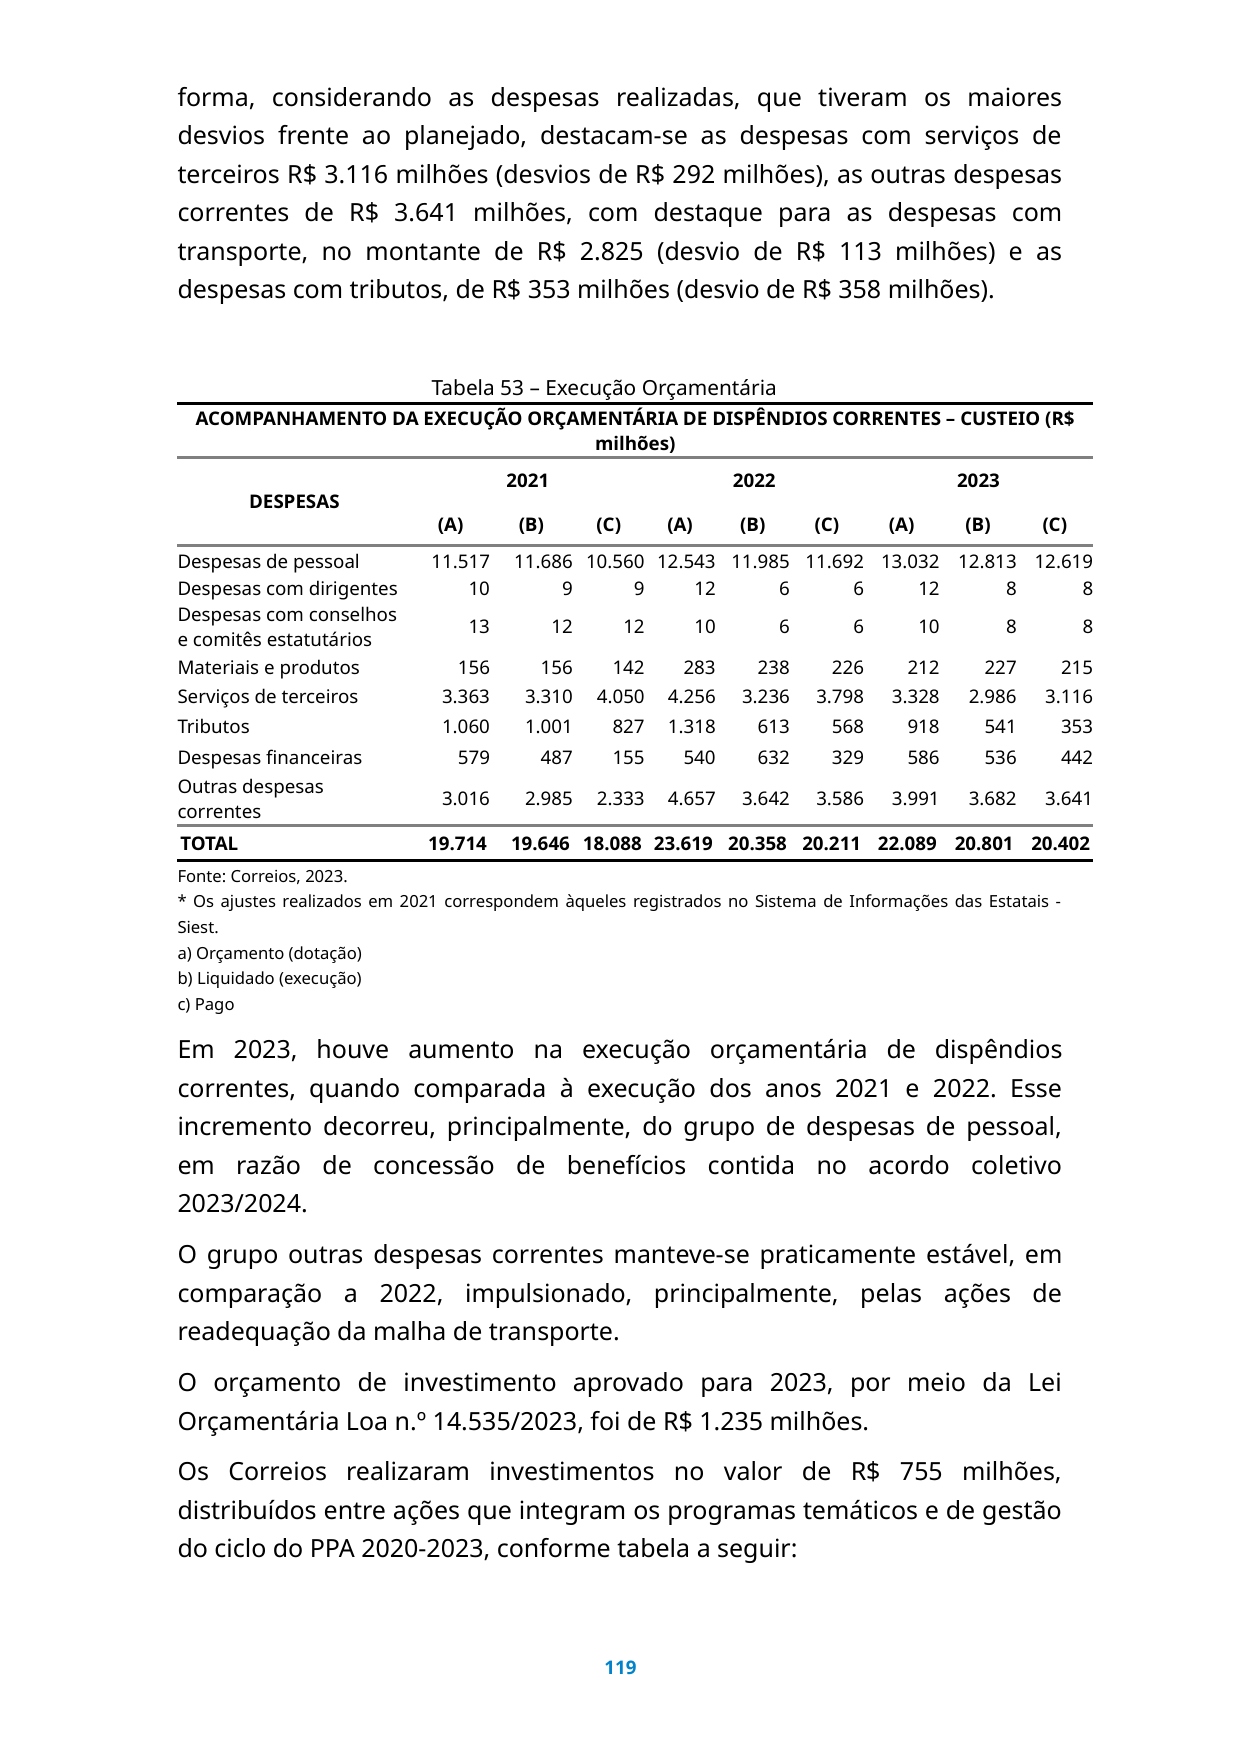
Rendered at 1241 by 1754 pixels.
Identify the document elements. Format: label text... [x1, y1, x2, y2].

table_cell 8 [1016, 575, 1093, 601]
table_cell 579 [411, 741, 490, 773]
table_cell 12 [864, 575, 939, 601]
table_cell 2022 [644, 459, 864, 500]
table_cell 12 [573, 601, 644, 652]
table_cell Despesas com dirigentes [177, 575, 411, 601]
text O grupo outras despesas correntes manteve-se praticamente estável, em comparação a 2022, impulsionado, principalmente, pelas ações de readequação da malha de transporte. [177, 1232, 1063, 1348]
table_cell 215 [1016, 653, 1093, 682]
table_cell 6 [715, 575, 789, 601]
table_cell 442 [1016, 741, 1093, 773]
table_cell 8 [939, 601, 1016, 652]
table_cell 3.682 [939, 773, 1016, 824]
table_cell 632 [715, 741, 789, 773]
table_cell 11.692 [790, 547, 864, 575]
table_cell 3.016 [411, 773, 490, 824]
table_cell 10 [411, 575, 490, 601]
table_cell 3.328 [864, 682, 939, 710]
table_cell 2.986 [939, 682, 1016, 710]
table_cell 1.060 [411, 710, 490, 741]
table_cell 3.798 [790, 682, 864, 710]
table_cell 1.318 [644, 710, 715, 741]
table_cell 12.813 [939, 547, 1016, 575]
table_cell 12.619 [1016, 547, 1093, 575]
table_cell 540 [644, 741, 715, 773]
table_cell Serviços de terceiros [177, 682, 411, 710]
table_cell 3.236 [715, 682, 789, 710]
text a) Orçamento (dotação) [177, 938, 1063, 964]
table_cell 2.985 [490, 773, 572, 824]
table_cell 2021 [411, 459, 644, 500]
table_cell 12 [644, 575, 715, 601]
table_cell 613 [715, 710, 789, 741]
table_cell (B) [715, 500, 789, 544]
table_cell 20.211 [790, 827, 864, 858]
table_cell 918 [864, 710, 939, 741]
table_cell 4.657 [644, 773, 715, 824]
table_cell 20.358 [715, 827, 789, 858]
table_cell 3.991 [864, 773, 939, 824]
table_cell Despesas de pessoal [177, 547, 411, 575]
table_cell 3.586 [790, 773, 864, 824]
table_cell 9 [573, 575, 644, 601]
table_cell 487 [490, 741, 572, 773]
table_cell 10 [644, 601, 715, 652]
table_cell 10 [864, 601, 939, 652]
table_cell 283 [644, 653, 715, 682]
table_cell 12 [490, 601, 572, 652]
table_cell 6 [790, 601, 864, 652]
table_cell 212 [864, 653, 939, 682]
table_cell 3.641 [1016, 773, 1093, 824]
text Fonte: Correios, 2023. [177, 862, 1063, 887]
text O orçamento de investimento aprovado para 2023, por meio da Lei Orçamentária Loa n.º 14.535/2023, foi de R$ 1.235 milhões. [177, 1360, 1063, 1437]
table_cell 536 [939, 741, 1016, 773]
table_cell 1.001 [490, 710, 572, 741]
table_cell 9 [490, 575, 572, 601]
table_cell 20.402 [1016, 827, 1093, 858]
table_cell 155 [573, 741, 644, 773]
table_cell 541 [939, 710, 1016, 741]
table_cell 227 [939, 653, 1016, 682]
table_cell 6 [790, 575, 864, 601]
table_cell 586 [864, 741, 939, 773]
table_cell 2.333 [573, 773, 644, 824]
table_cell Materiais e produtos [177, 653, 411, 682]
table_cell 226 [790, 653, 864, 682]
list Tabela 53 – Execução Orçamentária [145, 371, 1063, 402]
table_cell 19.646 [490, 827, 572, 858]
table_cell 8 [1016, 601, 1093, 652]
text * Os ajustes realizados em 2021 correspondem àqueles registrados no Sistema de Informações das Estatais - Siest. [177, 887, 1063, 938]
text forma, considerando as despesas realizadas, que tiveram os maiores desvios frente ao planejado, destacam-se as despesas com serviços de terceiros R$ 3.116 milhões (desvios de R$ 292 milhões), as outras despesas correntes de R$ 3.641 milhões, com destaque para as despesas com transporte, no montante de R$ 2.825 (desvio de R$ 113 milhões) e as despesas com tributos, de R$ 353 milhões (desvio de R$ 358 milhões). [177, 75, 1063, 306]
table_cell 3.116 [1016, 682, 1093, 710]
table_cell 11.517 [411, 547, 490, 575]
table_cell 568 [790, 710, 864, 741]
table_cell Despesas com conselhos e comitês estatutários [177, 601, 411, 652]
table_cell 156 [490, 653, 572, 682]
table_header ACOMPANHAMENTO DA EXECUÇÃO ORÇAMENTÁRIA DE DISPÊNDIOS CORRENTES – CUSTEIO (R$ milhões) [177, 405, 1093, 456]
table_cell 18.088 [573, 827, 644, 858]
table_cell 20.801 [939, 827, 1016, 858]
table_cell 329 [790, 741, 864, 773]
table_cell DESPESAS [177, 459, 411, 544]
table_cell 3.642 [715, 773, 789, 824]
table_cell 3.310 [490, 682, 572, 710]
table_cell TOTAL [177, 827, 411, 858]
table_cell 19.714 [411, 827, 490, 858]
table_cell 12.543 [644, 547, 715, 575]
table_cell 10.560 [573, 547, 644, 575]
table_cell 4.256 [644, 682, 715, 710]
table_cell (C) [573, 500, 644, 544]
table_cell 23.619 [644, 827, 715, 858]
table_cell (A) [864, 500, 939, 544]
table_cell 3.363 [411, 682, 490, 710]
table_cell (B) [490, 500, 572, 544]
table_cell 2023 [864, 459, 1093, 500]
table_cell 827 [573, 710, 644, 741]
table_cell 353 [1016, 710, 1093, 741]
table_cell (B) [939, 500, 1016, 544]
text Em 2023, houve aumento na execução orçamentária de dispêndios correntes, quando comparada à execução dos anos 2021 e 2022. Esse incremento decorreu, principalmente, do grupo de despesas de pessoal, em razão de concessão de benefícios contida no acordo coletivo 2023/2024. [177, 1028, 1063, 1220]
table_cell Outras despesas correntes [177, 773, 411, 824]
table_cell (C) [790, 500, 864, 544]
table_cell 142 [573, 653, 644, 682]
table_cell 6 [715, 601, 789, 652]
table_cell 13.032 [864, 547, 939, 575]
table_cell Tributos [177, 710, 411, 741]
table_cell 11.985 [715, 547, 789, 575]
table_cell Despesas financeiras [177, 741, 411, 773]
text Os Correios realizaram investimentos no valor de R$ 755 milhões, distribuídos entre ações que integram os programas temáticos e de gestão do ciclo do PPA 2020-2023, conforme tabela a seguir: [177, 1450, 1063, 1565]
table_cell (A) [411, 500, 490, 544]
table_cell 22.089 [864, 827, 939, 858]
table_cell 13 [411, 601, 490, 652]
table_cell 4.050 [573, 682, 644, 710]
table_cell 238 [715, 653, 789, 682]
text c) Pago [177, 990, 1063, 1015]
table_cell 8 [939, 575, 1016, 601]
table_cell 156 [411, 653, 490, 682]
text b) Liquidado (execução) [177, 964, 1063, 990]
table_cell 11.686 [490, 547, 572, 575]
table_cell (C) [1016, 500, 1093, 544]
table_cell (A) [644, 500, 715, 544]
